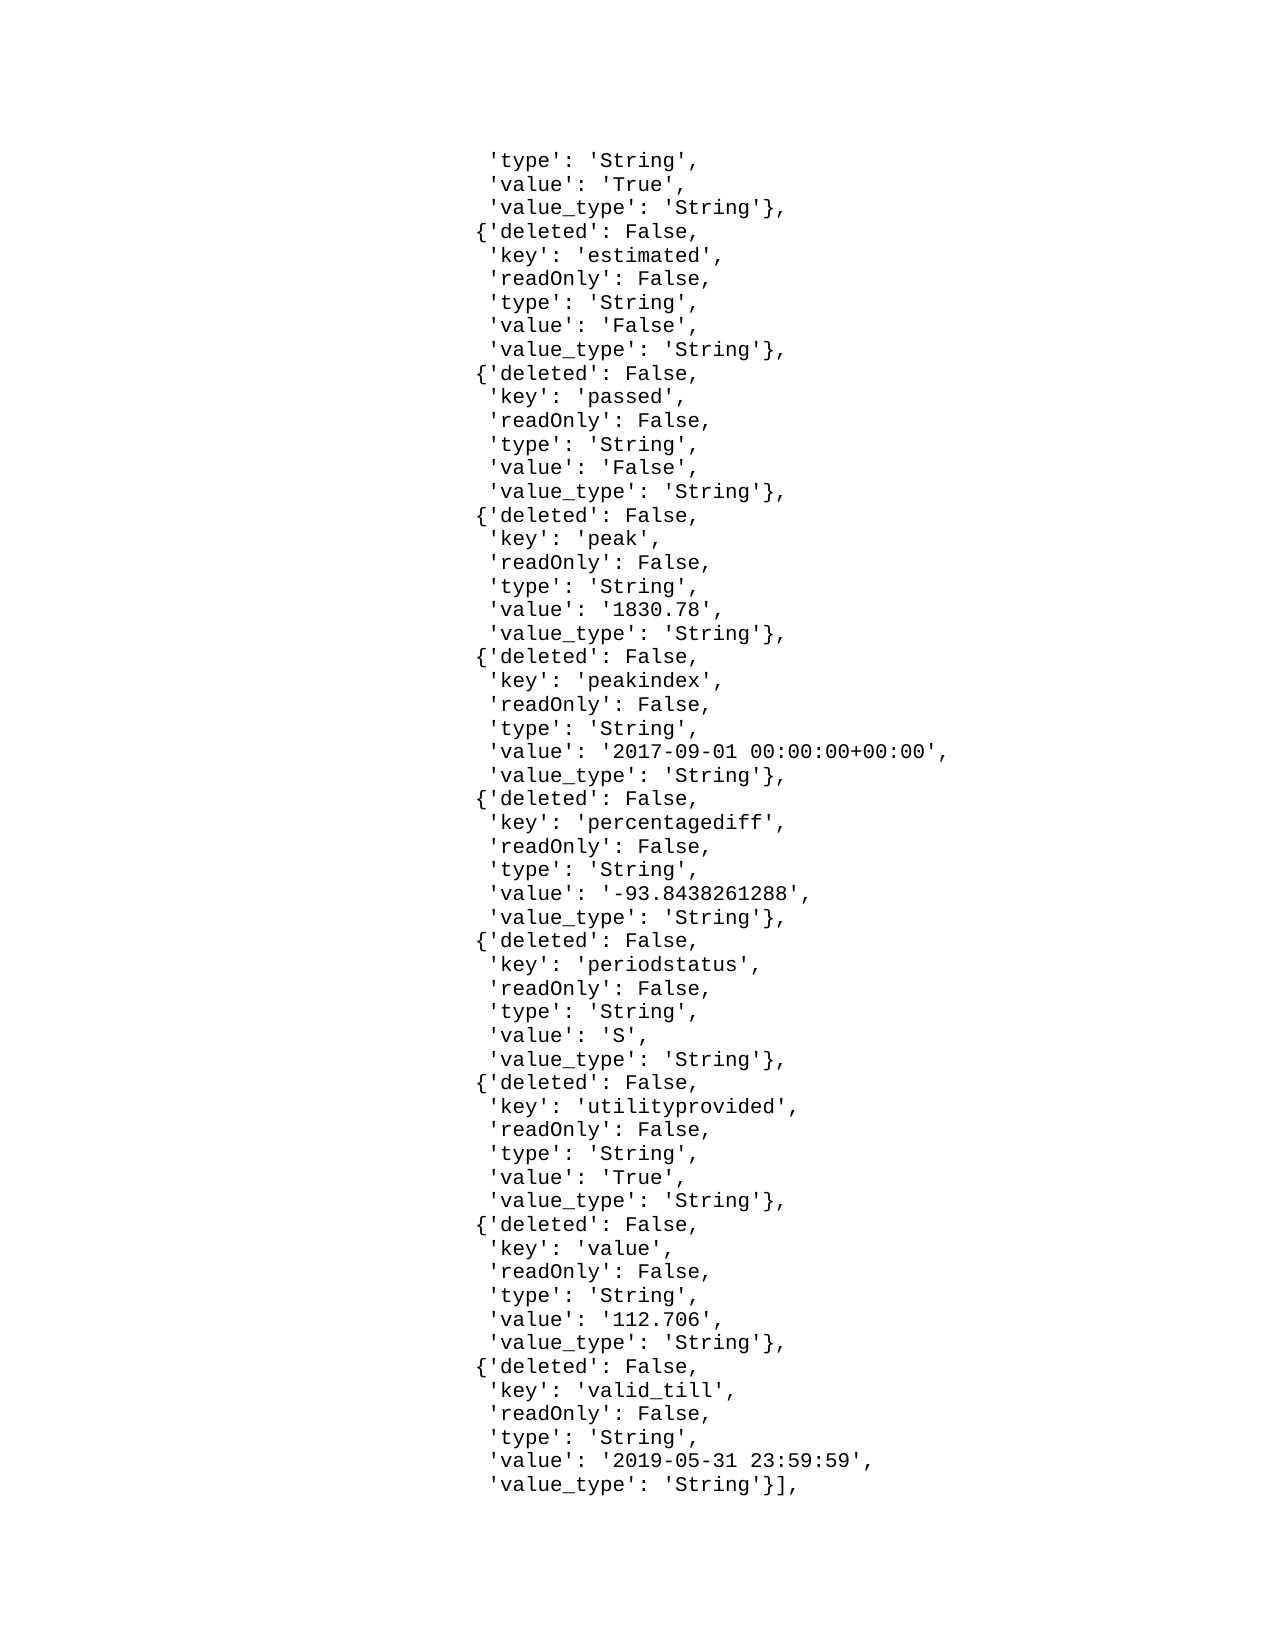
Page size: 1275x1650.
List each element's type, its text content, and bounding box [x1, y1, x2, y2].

text 'value_type': 'String'}, [150, 623, 1125, 647]
text 'readOnly': False, [150, 1261, 1125, 1285]
text 'value_type': 'String'}, [150, 481, 1125, 505]
text 'readOnly': False, [150, 410, 1125, 434]
text 'value': 'False', [150, 316, 1125, 339]
text 'key': 'peakindex', [150, 670, 1125, 694]
text 'type': 'String', [150, 1285, 1125, 1309]
text 'value': 'False', [150, 457, 1125, 481]
text 'key': 'value', [150, 1238, 1125, 1261]
text 'readOnly': False, [150, 552, 1125, 576]
text 'key': 'periodstatus', [150, 954, 1125, 978]
text {'deleted': False, [150, 647, 1125, 670]
text 'value_type': 'String'}, [150, 907, 1125, 930]
text 'value_type': 'String'}, [150, 339, 1125, 363]
text 'type': 'String', [150, 717, 1125, 741]
text 'key': 'peak', [150, 528, 1125, 552]
text 'key': 'estimated', [150, 244, 1125, 268]
text 'key': 'utilityprovided', [150, 1096, 1125, 1119]
text 'value': '112.706', [150, 1309, 1125, 1332]
text 'value': 'True', [150, 1167, 1125, 1190]
text {'deleted': False, [150, 221, 1125, 244]
text 'readOnly': False, [150, 694, 1125, 717]
text 'value': 'S', [150, 1025, 1125, 1048]
text 'value': '-93.8438261288', [150, 883, 1125, 907]
text 'value_type': 'String'}, [150, 1048, 1125, 1072]
text {'deleted': False, [150, 505, 1125, 528]
text 'type': 'String', [150, 1001, 1125, 1025]
text 'type': 'String', [150, 859, 1125, 883]
text 'key': 'valid_till', [150, 1379, 1125, 1403]
text 'value_type': 'String'}, [150, 197, 1125, 221]
text 'key': 'percentagediff', [150, 812, 1125, 836]
text 'value': 'True', [150, 174, 1125, 197]
text 'readOnly': False, [150, 978, 1125, 1001]
text 'readOnly': False, [150, 1403, 1125, 1427]
text 'key': 'passed', [150, 386, 1125, 410]
text {'deleted': False, [150, 363, 1125, 386]
text 'type': 'String', [150, 150, 1125, 174]
text 'value': '1830.78', [150, 599, 1125, 623]
text 'value_type': 'String'}, [150, 765, 1125, 788]
text 'value_type': 'String'}, [150, 1332, 1125, 1356]
text 'value_type': 'String'}], [150, 1474, 1125, 1498]
text 'value': '2017-09-01 00:00:00+00:00', [150, 741, 1125, 765]
text 'type': 'String', [150, 434, 1125, 457]
text 'value_type': 'String'}, [150, 1190, 1125, 1214]
text 'type': 'String', [150, 1427, 1125, 1451]
text {'deleted': False, [150, 930, 1125, 954]
text 'readOnly': False, [150, 1119, 1125, 1143]
text {'deleted': False, [150, 1072, 1125, 1096]
text 'readOnly': False, [150, 268, 1125, 292]
text 'type': 'String', [150, 292, 1125, 316]
text 'value': '2019-05-31 23:59:59', [150, 1451, 1125, 1474]
text 'type': 'String', [150, 1143, 1125, 1167]
text 'type': 'String', [150, 576, 1125, 599]
text {'deleted': False, [150, 1214, 1125, 1238]
text {'deleted': False, [150, 1356, 1125, 1379]
text {'deleted': False, [150, 788, 1125, 812]
text 'readOnly': False, [150, 836, 1125, 859]
